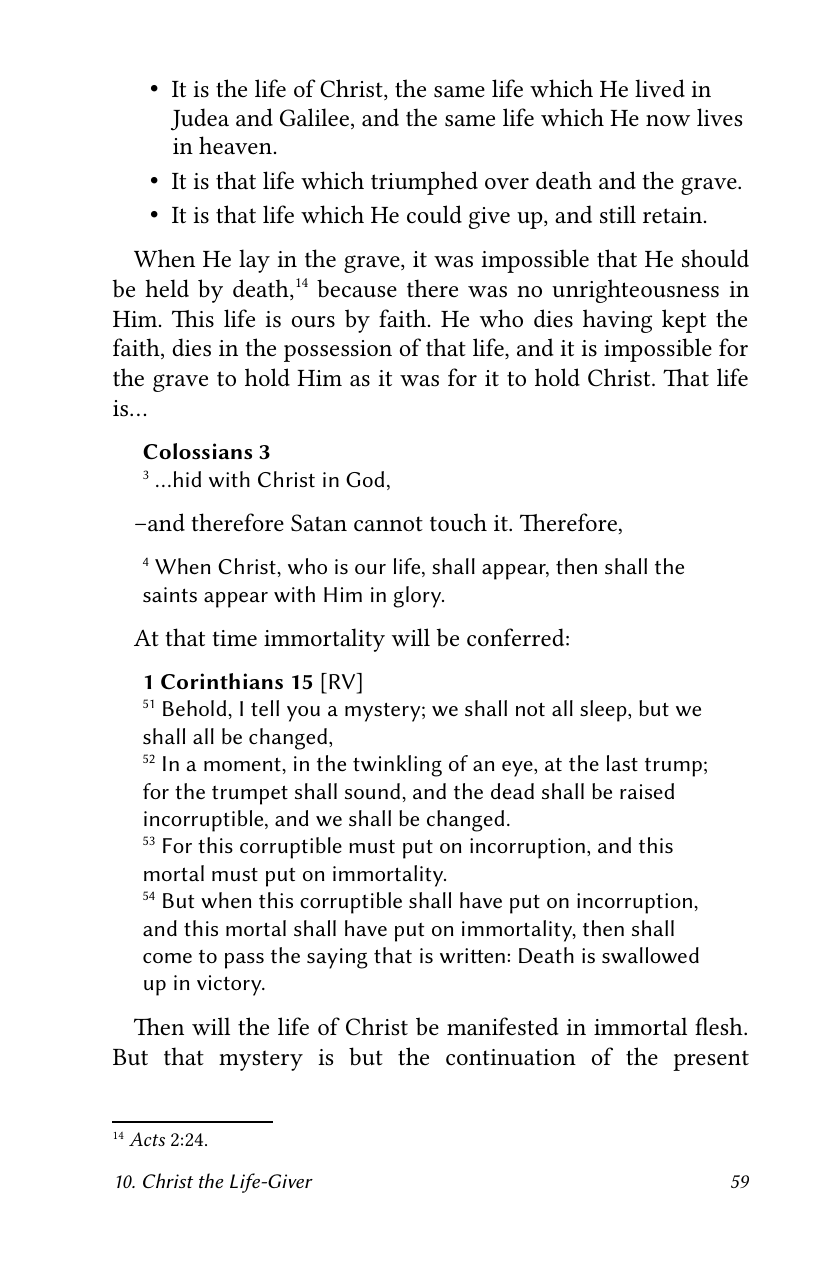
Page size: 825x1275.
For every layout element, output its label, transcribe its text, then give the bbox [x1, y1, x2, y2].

list It is that life which He could give up, and still retain. [150, 201, 750, 230]
list It is the life of Christ, the same life which He lived in Judea and Galilee, and the same life which He now lives in heaven. [150, 75, 750, 161]
text –and therefore Satan cannot touch it. Therefore, [112, 509, 750, 538]
text Then will the life of Christ be manifested in immortal flesh. But that mystery is but the continuation of the present [112, 1013, 750, 1071]
text 54 But when this corruptible shall have put on incorruption, and this mortal shall have put on immortality, then shall come to pass the saying that is written: Death is swallowed up in victory. [142, 888, 720, 996]
list It is that life which triumphed over death and the grave. [150, 167, 750, 195]
text At that time immortality will be conferred: [112, 624, 750, 652]
text 3 ...hid with Christ in God, [142, 467, 720, 493]
text When He lay in the grave, it was impossible that He should be held by death, because there was no unrighteousness in Him. This life is ours by faith. He who dies having kept the faith, dies in the possession of that life, and it is impossible for the grave to hold Him as it was for it to hold Christ. That life is… [112, 245, 750, 423]
text Acts 2:24. [112, 1128, 750, 1152]
text Colossians 3 [142, 439, 750, 465]
text 4 When Christ, who is our life, shall appear, then shall the saints appear with Him in glory. [142, 554, 720, 608]
text 51 Behold, I tell you a mystery; we shall not all sleep, but we shall all be changed, [142, 696, 720, 750]
text 53 For this corruptible must put on incorruption, and this mortal must put on immortality. [142, 833, 720, 887]
text 52 In a moment, in the twinkling of an eye, at the last trump; for the trumpet shall sound, and the dead shall be raised incorruptible, and we shall be changed. [142, 751, 720, 832]
text 1 Corinthians 15 [RV] [142, 669, 750, 695]
